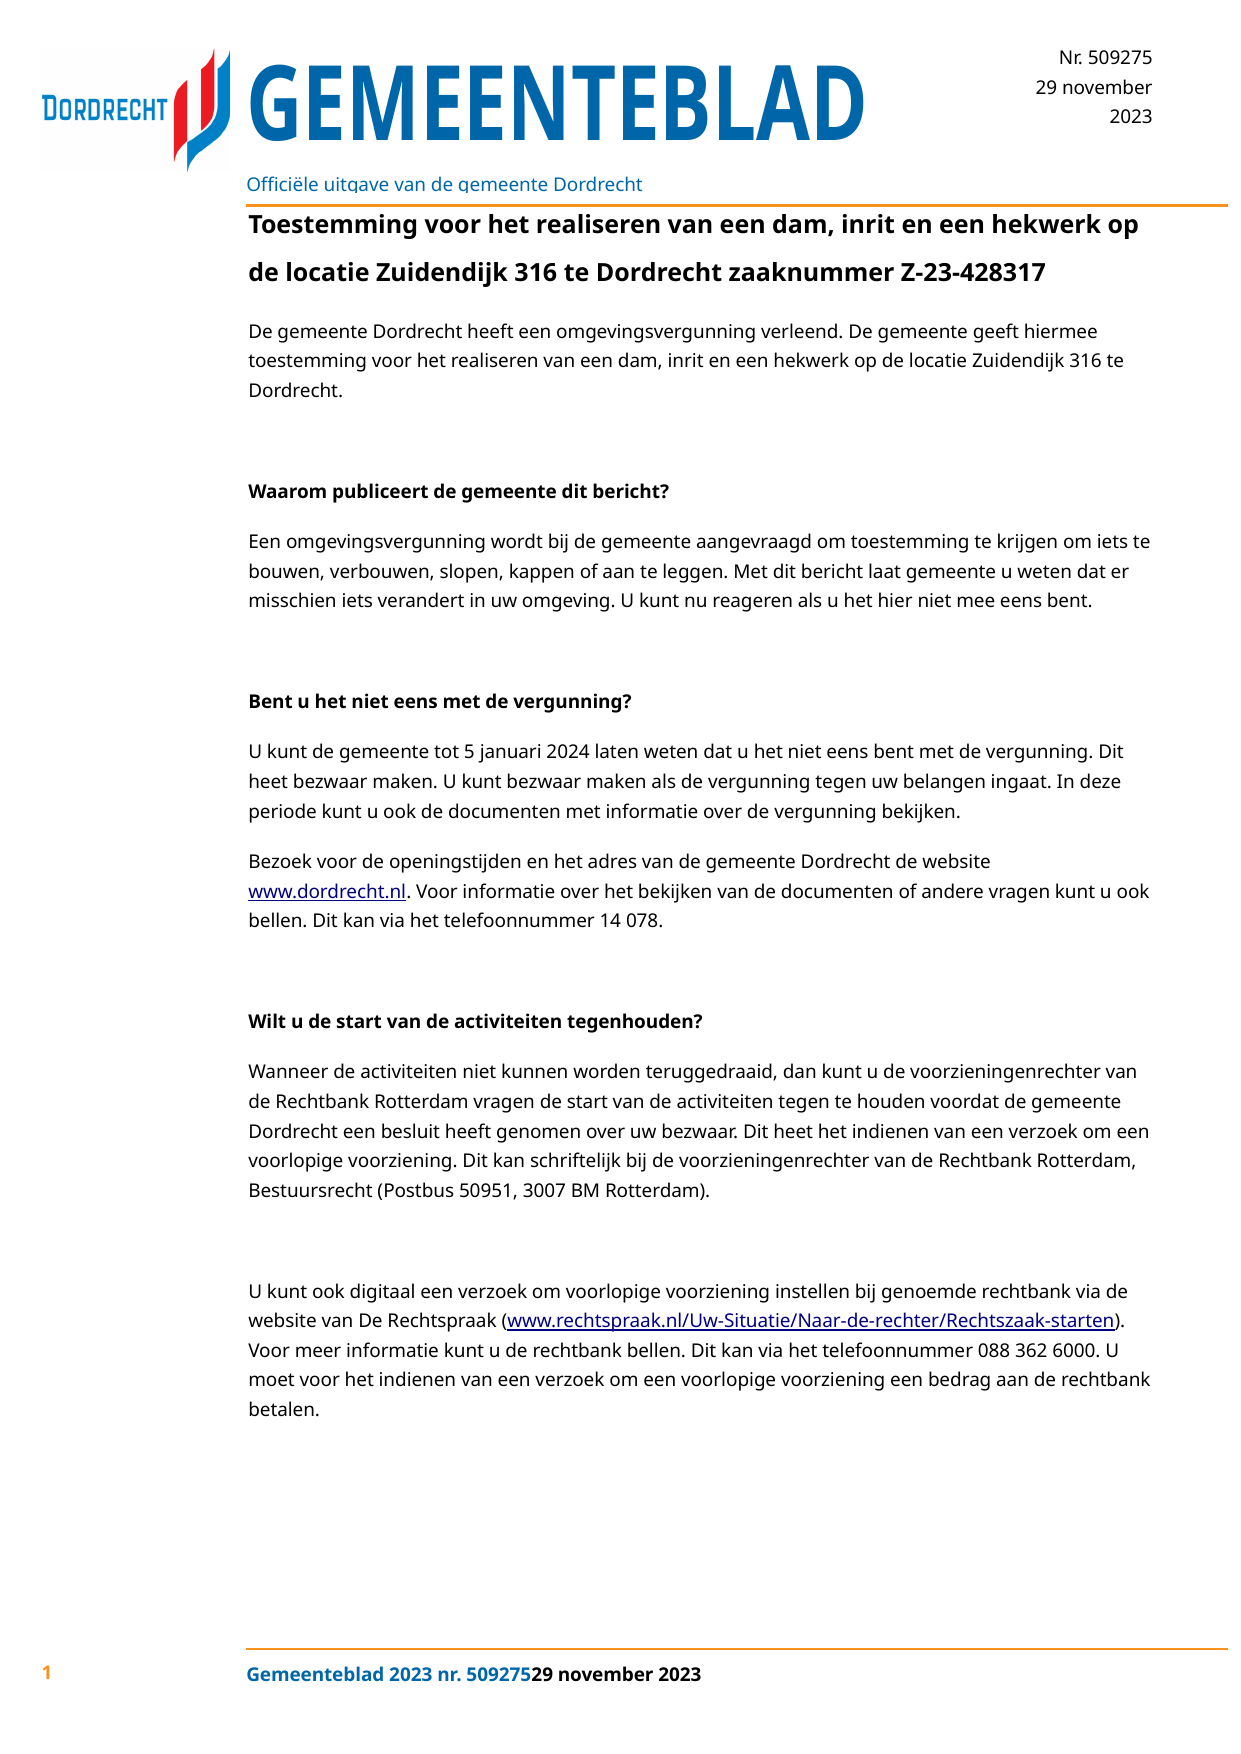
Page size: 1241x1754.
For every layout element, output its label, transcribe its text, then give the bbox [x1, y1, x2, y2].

text U kunt ook digitaal een verzoek om voorlopige voorziening instellen bij genoemde rechtbank via de website van De Rechtspraak (www.rechtspraak.nl/Uw-Situatie/Naar-de-rechter/Rechtszaak-starten). Voor meer informatie kunt u de rechtbank bellen. Dit kan via het telefoonnummer 088 362 6000. U moet voor het indienen van een verzoek om een voorlopige voorziening een bedrag aan de rechtbank betalen. [248, 1278, 1152, 1422]
text Bent u het niet eens met de vergunning? [248, 688, 1152, 714]
text U kunt de gemeente tot 5 januari 2024 laten weten dat u het niet eens bent met de vergunning. Dit heet bezwaar maken. U kunt bezwaar maken als de vergunning tegen uw belangen ingaat. In deze periode kunt u ook de documenten met informatie over de vergunning bekijken. [248, 739, 1152, 824]
text Wilt u de start van de activiteiten tegenhouden? [248, 1008, 1152, 1034]
text Wanneer de activiteiten niet kunnen worden teruggedraaid, dan kunt u de voorzieningenrechter van de Rechtbank Rotterdam vragen de start van de activiteiten tegen te houden voordat de gemeente Dordrecht een besluit heeft genomen over uw bezwaar. Dit heet het indienen van een verzoek om een voorlopige voorziening. Dit kan schriftelijk bij de voorzieningenrechter van de Rechtbank Rotterdam, Bestuursrecht (Postbus 50951, 3007 BM Rotterdam). [248, 1059, 1152, 1203]
text Bezoek voor de openingstijden en het adres van de gemeente Dordrecht de website www.dordrecht.nl. Voor informatie over het bekijken van de documenten of andere vragen kunt u ook bellen. Dit kan via het telefoonnummer 14 078. [248, 848, 1152, 933]
text Toestemming voor het realiseren van een dam, inrit en een hekwerk op de locatie Zuidendijk 316 te Dordrecht zaaknummer Z-23-428317 [248, 207, 1152, 288]
text Een omgevingsvergunning wordt bij de gemeente aangevraagd om toestemming te krijgen om iets te bouwen, verbouwen, slopen, kappen of aan te leggen. Met dit bericht laat gemeente u weten dat er misschien iets verandert in uw omgeving. U kunt nu reageren als u het hier niet mee eens bent. [248, 528, 1152, 613]
picture [41, 47, 231, 172]
text De gemeente Dordrecht heeft een omgevingsvergunning verleend. De gemeente geeft hiermee toestemming voor het realiseren van een dam, inrit en een hekwerk op de locatie Zuidendijk 316 te Dordrecht. [248, 318, 1152, 403]
text Waarom publiceert de gemeente dit bericht? [248, 478, 1152, 504]
